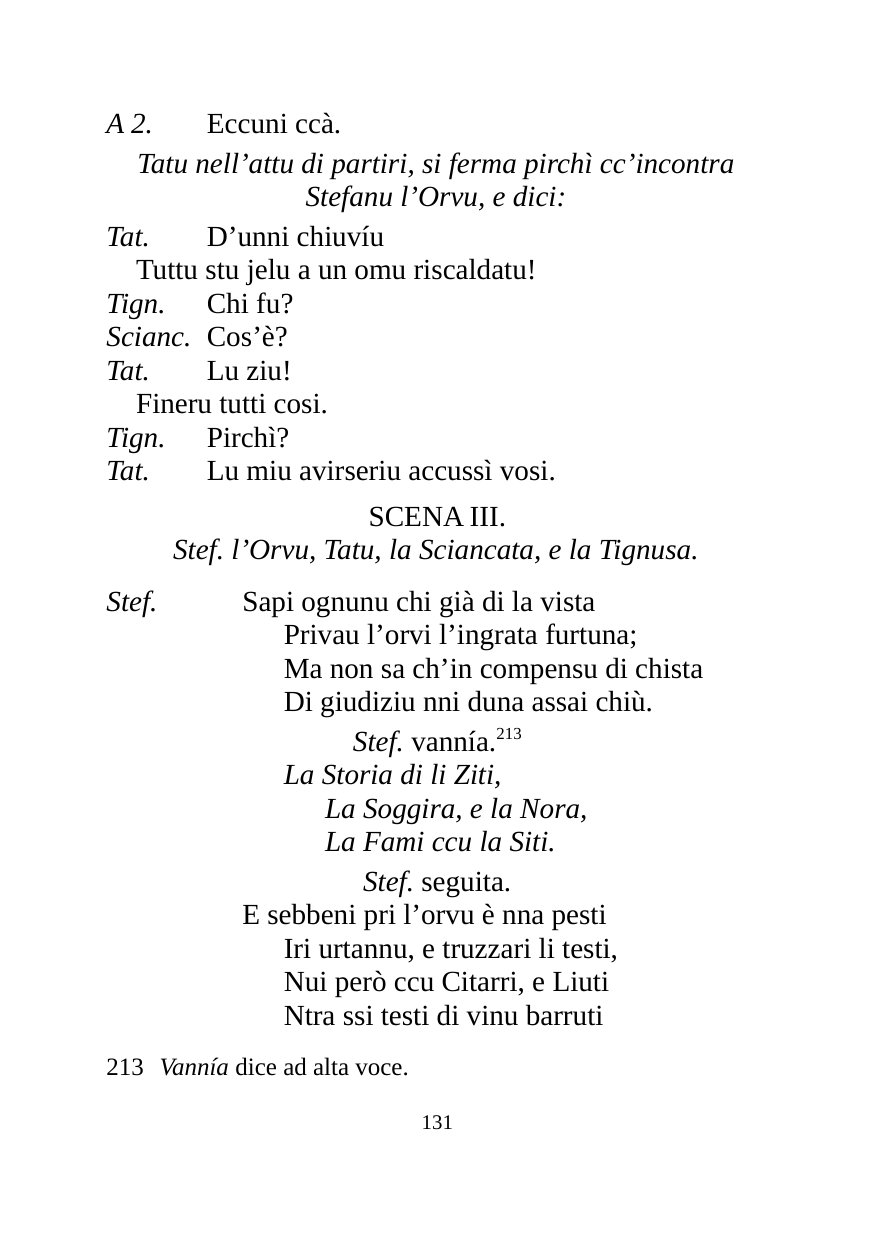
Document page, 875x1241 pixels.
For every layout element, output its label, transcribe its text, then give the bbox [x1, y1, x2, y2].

text A 2. Eccuni ccà. [106, 106, 768, 140]
text SCENA III. Stef. l’Orvu, Tatu, la Sciancata, e la Tignusa. [106, 499, 768, 566]
text Tign. Pirchì? [106, 420, 768, 453]
text Tat. Lu ziu! Fineru tutti cosi. [106, 353, 768, 420]
text La Storia di li Ziti, La Soggira, e la Nora, La Fami ccu la Siti. [283, 757, 768, 858]
text Stef. Sapi ognunu chi già di la vista Privau l’orvi l’ingrata furtuna; Ma non sa ch’in compensu di chista Di giudiziu nni duna assai chiù. [106, 584, 768, 718]
text Tatu nell’attu di partiri, si ferma pirchì cc’incontra Stefanu l’Orvu, e dici: [106, 146, 768, 213]
text E sebbeni pri l’orvu è nna pesti Iri urtannu, e truzzari li testi, Nui però ccu Citarri, e Liuti Ntra ssi testi di vinu barruti [242, 897, 768, 1032]
text Scianc. Cos’è? [106, 319, 768, 353]
text Stef. vannía. [106, 724, 768, 757]
text Tat. Lu miu avirseriu accussì vosi. [106, 453, 768, 487]
text Tign. Chi fu? [106, 286, 768, 319]
text Tat. D’unni chiuvíu Tuttu stu jelu a un omu riscaldatu! [106, 219, 768, 286]
text Stef. seguita. [106, 864, 768, 897]
text Vannía dice ad alta voce. [106, 1052, 768, 1080]
